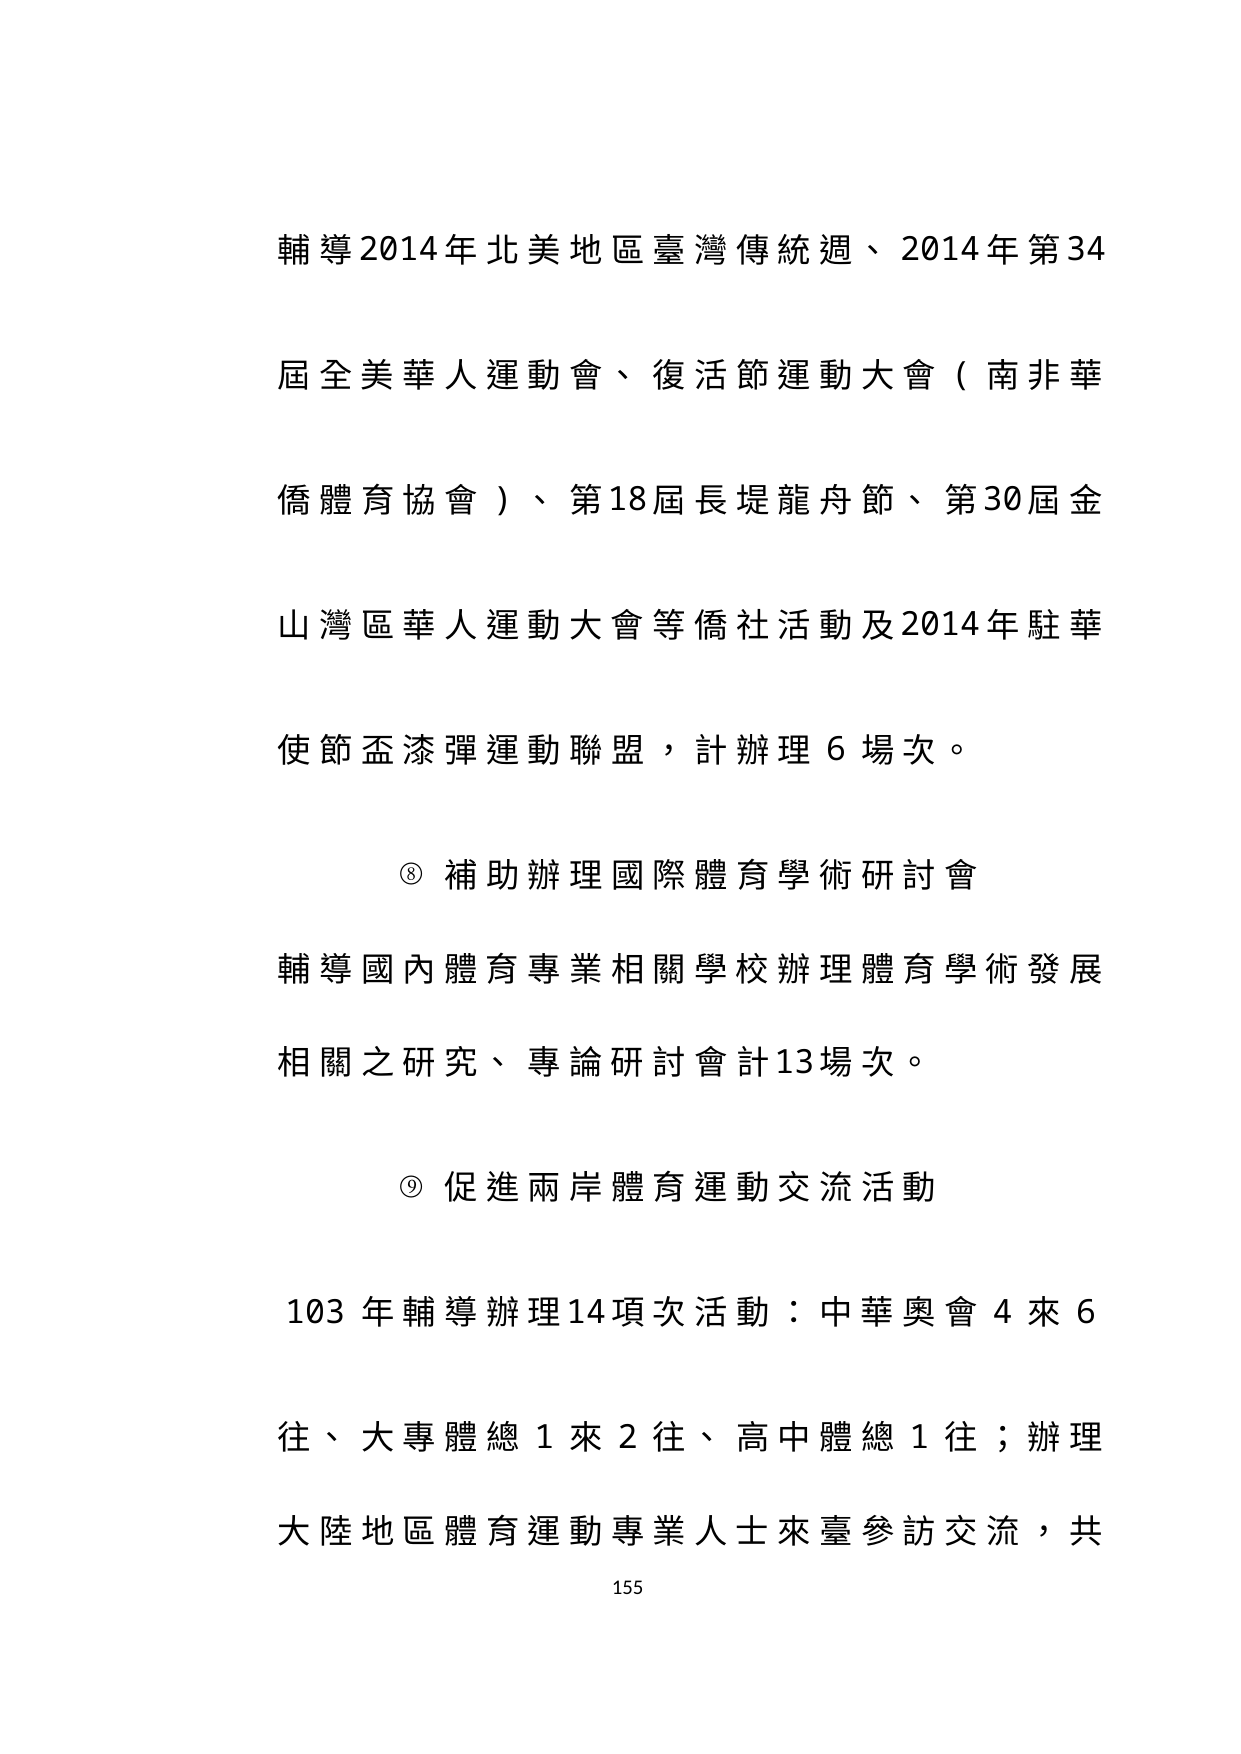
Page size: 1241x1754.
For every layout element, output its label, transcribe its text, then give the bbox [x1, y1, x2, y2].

text 103年輔導辦理14項次活動：中華奧會4來6往、大專體總1來2往、高中體總1往；辦理大陸地區體育運動專業人士來臺參訪交流，共 [266, 1237, 1107, 1550]
list 促進兩岸體育運動交流活動 [370, 1112, 1107, 1237]
text 輔導國內體育專業相關學校辦理體育學術發展相關之研究、專論研討會計13場次。 [266, 925, 1107, 1112]
text 輔導2014年北美地區臺灣傳統週、2014年第34屆全美華人運動會、復活節運動大會(南非華僑體育協會)、第18屆長堤龍舟節、第30屆金山灣區華人運動大會等僑社活動及2014年駐華使節盃漆彈運動聯盟，計辦理6場次。 [266, 175, 1107, 800]
list 補助辦理國際體育學術研討會 [370, 800, 1107, 925]
